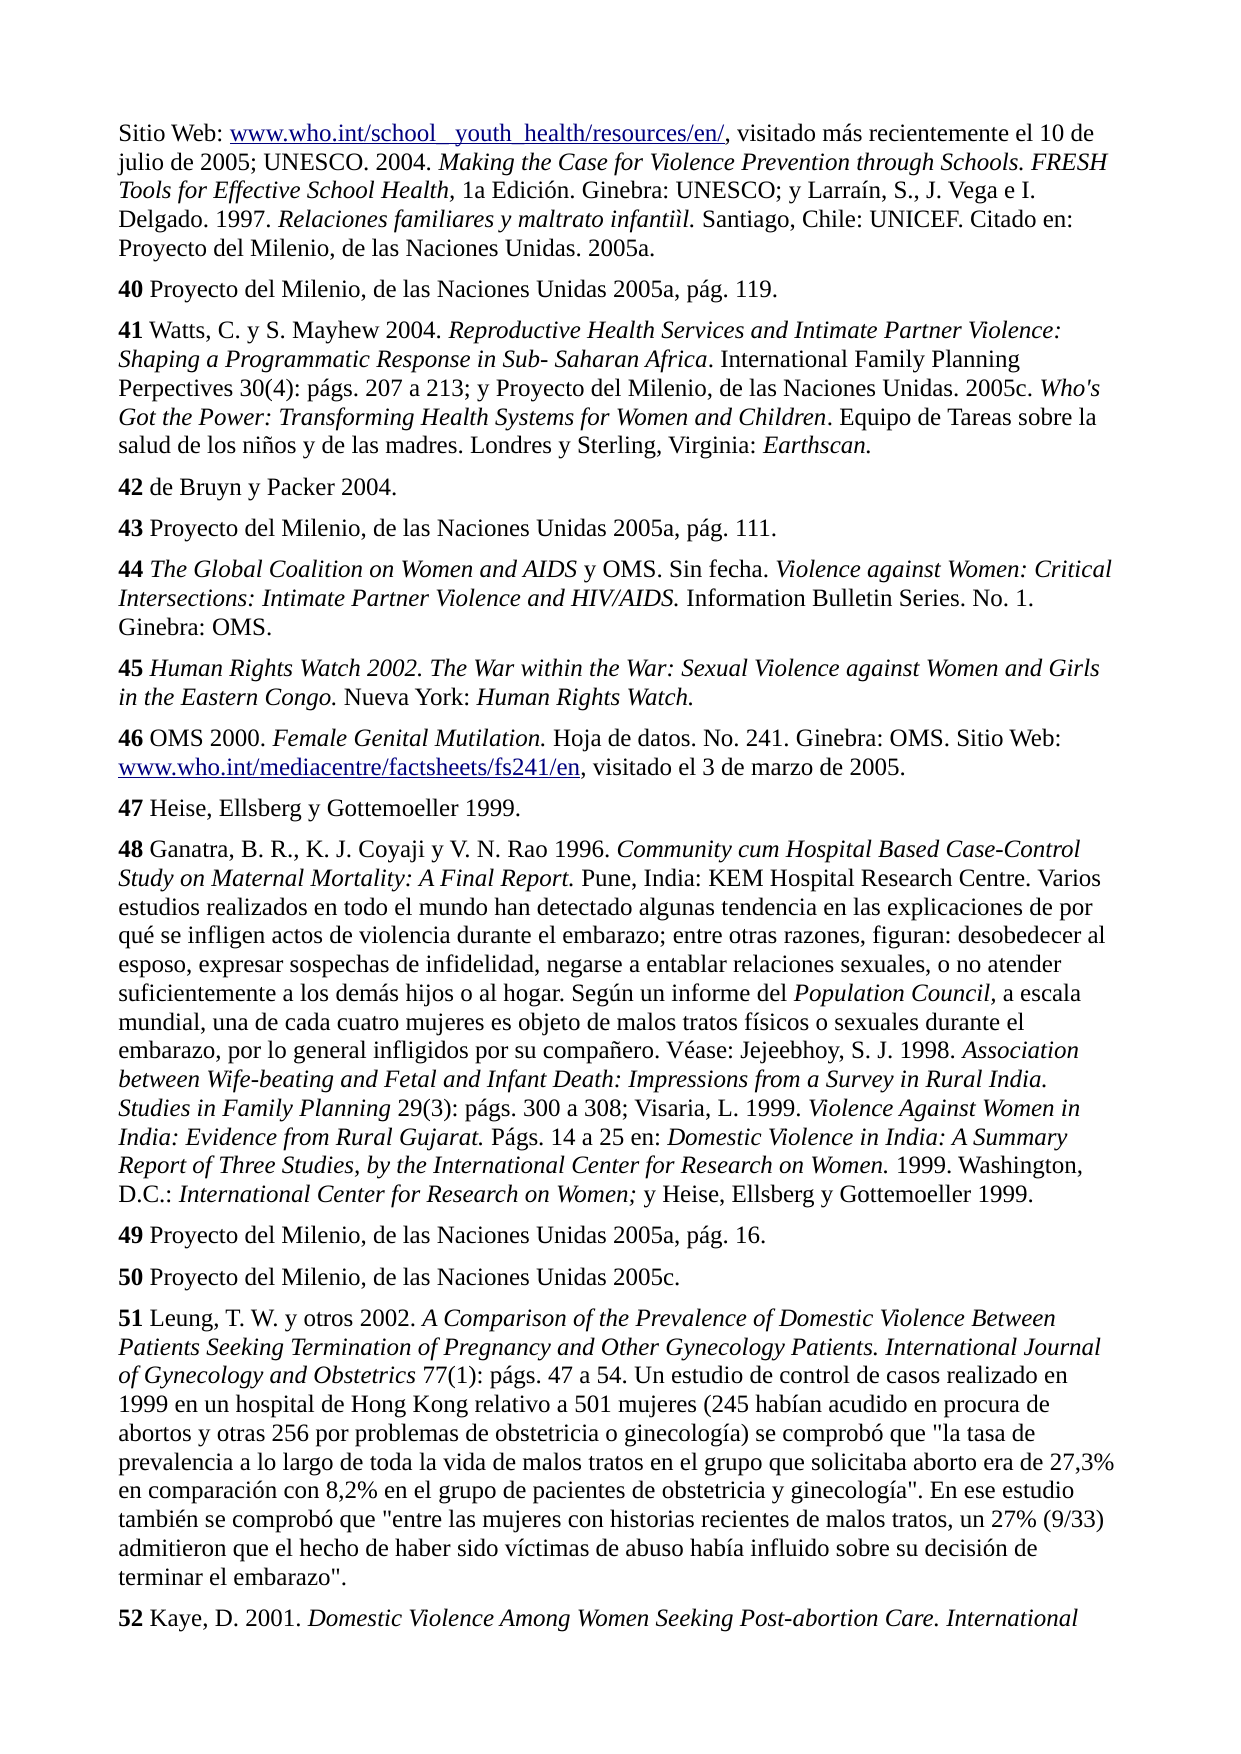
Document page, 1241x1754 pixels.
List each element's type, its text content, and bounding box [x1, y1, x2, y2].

text 41 Watts, C. y S. Mayhew 2004. Reproductive Health Services and Intimate Partner Violence: Shaping a Programmatic Response in Sub- Saharan Africa. International Family Planning Perpectives 30(4): págs. 207 a 213; y Proyecto del Milenio, de las Naciones Unidas. 2005c. Who's Got the Power: Transforming Health Systems for Women and Children. Equipo de Tareas sobre la salud de los niños y de las madres. Londres y Sterling, Virginia: Earthscan. [118, 316, 1122, 459]
text 51 Leung, T. W. y otros 2002. A Comparison of the Prevalence of Domestic Violence Between Patients Seeking Termination of Pregnancy and Other Gynecology Patients. International Journal of Gynecology and Obstetrics 77(1): págs. 47 a 54. Un estudio de control de casos realizado en 1999 en un hospital de Hong Kong relativo a 501 mujeres (245 habían acudido en procura de abortos y otras 256 por problemas de obstetricia o ginecología) se comprobó que "la tasa de prevalencia a lo largo de toda la vida de malos tratos en el grupo que solicitaba aborto era de 27,3% en comparación con 8,2% en el grupo de pacientes de obstetricia y ginecología". En ese estudio también se comprobó que "entre las mujeres con historias recientes de malos tratos, un 27% (9/33) admitieron que el hecho de haber sido víctimas de abuso había influido sobre su decisión de terminar el embarazo". [118, 1303, 1122, 1591]
text 43 Proyecto del Milenio, de las Naciones Unidas 2005a, pág. 111. [118, 513, 1122, 542]
text 49 Proyecto del Milenio, de las Naciones Unidas 2005a, pág. 16. [118, 1221, 1122, 1249]
text 44 The Global Coalition on Women and AIDS y OMS. Sin fecha. Violence against Women: Critical Intersections: Intimate Partner Violence and HIV/AIDS. Information Bulletin Series. No. 1. Ginebra: OMS. [118, 554, 1122, 641]
text 48 Ganatra, B. R., K. J. Coyaji y V. N. Rao 1996. Community cum Hospital Based Case-Control Study on Maternal Mortality: A Final Report. Pune, India: KEM Hospital Research Centre. Varios estudios realizados en todo el mundo han detectado algunas tendencia en las explicaciones de por qué se infligen actos de violencia durante el embarazo; entre otras razones, figuran: desobedecer al esposo, expresar sospechas de infidelidad, negarse a entablar relaciones sexuales, o no atender suficientemente a los demás hijos o al hogar. Según un informe del Population Council, a escala mundial, una de cada cuatro mujeres es objeto de malos tratos físicos o sexuales durante el embarazo, por lo general infligidos por su compañero. Véase: Jejeebhoy, S. J. 1998. Association between Wife-beating and Fetal and Infant Death: Impressions from a Survey in Rural India. Studies in Family Planning 29(3): págs. 300 a 308; Visaria, L. 1999. Violence Against Women in India: Evidence from Rural Gujarat. Págs. 14 a 25 en: Domestic Violence in India: A Summary Report of Three Studies, by the International Center for Research on Women. 1999. Washington, D.C.: International Center for Research on Women; y Heise, Ellsberg y Gottemoeller 1999. [118, 834, 1122, 1208]
text 40 Proyecto del Milenio, de las Naciones Unidas 2005a, pág. 119. [118, 274, 1122, 303]
text 52 Kaye, D. 2001. Domestic Violence Among Women Seeking Post-abortion Care. International [118, 1603, 1122, 1632]
text 42 de Bruyn y Packer 2004. [118, 472, 1122, 501]
text 47 Heise, Ellsberg y Gottemoeller 1999. [118, 793, 1122, 822]
text Sitio Web: www.who.int/school_ youth_health/resources/en/, visitado más recientemente el 10 de julio de 2005; UNESCO. 2004. Making the Case for Violence Prevention through Schools. FRESH Tools for Effective School Health, 1a Edición. Ginebra: UNESCO; y Larraín, S., J. Vega e I. Delgado. 1997. Relaciones familiares y maltrato infantiìl. Santiago, Chile: UNICEF. Citado en: Proyecto del Milenio, de las Naciones Unidas. 2005a. [118, 118, 1122, 262]
text 45 Human Rights Watch 2002. The War within the War: Sexual Violence against Women and Girls in the Eastern Congo. Nueva York: Human Rights Watch. [118, 653, 1122, 711]
text 46 OMS 2000. Female Genital Mutilation. Hoja de datos. No. 241. Ginebra: OMS. Sitio Web: www.who.int/mediacentre/factsheets/fs241/en, visitado el 3 de marzo de 2005. [118, 723, 1122, 781]
text 50 Proyecto del Milenio, de las Naciones Unidas 2005c. [118, 1262, 1122, 1291]
